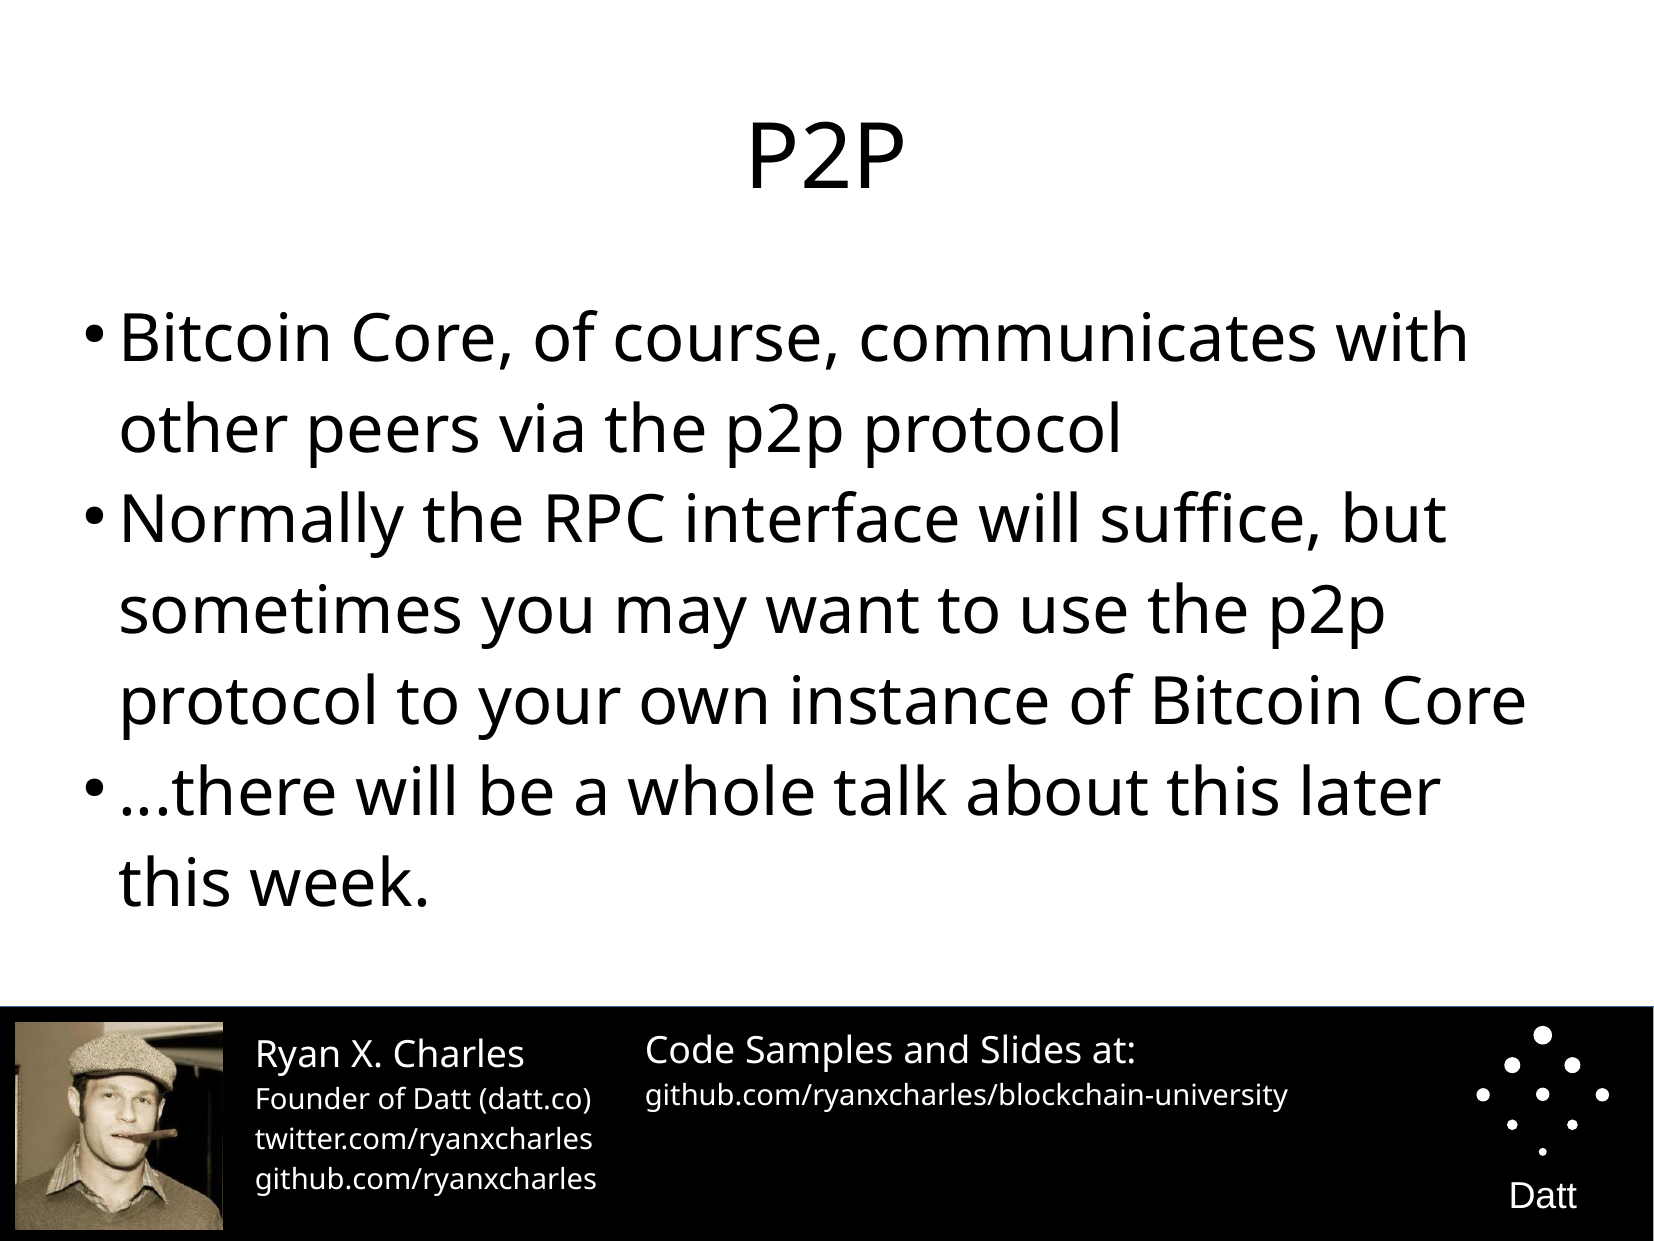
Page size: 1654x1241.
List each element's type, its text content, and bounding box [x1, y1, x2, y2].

text_box Code Samples and Slides at: github.com/ryanxcharles/blockchain-university [630, 1015, 1403, 1156]
subtitle Bitcoin Core, of course, communicates with other peers via the p2p protocol Normally the RPC interface will suffice, but sometimes you may want to use the p2p protocol to your own instance of Bitcoin Core ...there will be a whole talk about this later this week. [82, 290, 1571, 1006]
title P2P [82, 49, 1571, 257]
picture [15, 1022, 223, 1231]
text_box [0, 1006, 1654, 1241]
text_box Datt [1452, 1167, 1633, 1241]
picture [1475, 1023, 1611, 1159]
text_box Ryan X. Charles Founder of Datt (datt.co) twitter.com/ryanxcharles github.com/ryanxcharles [240, 1020, 976, 1241]
